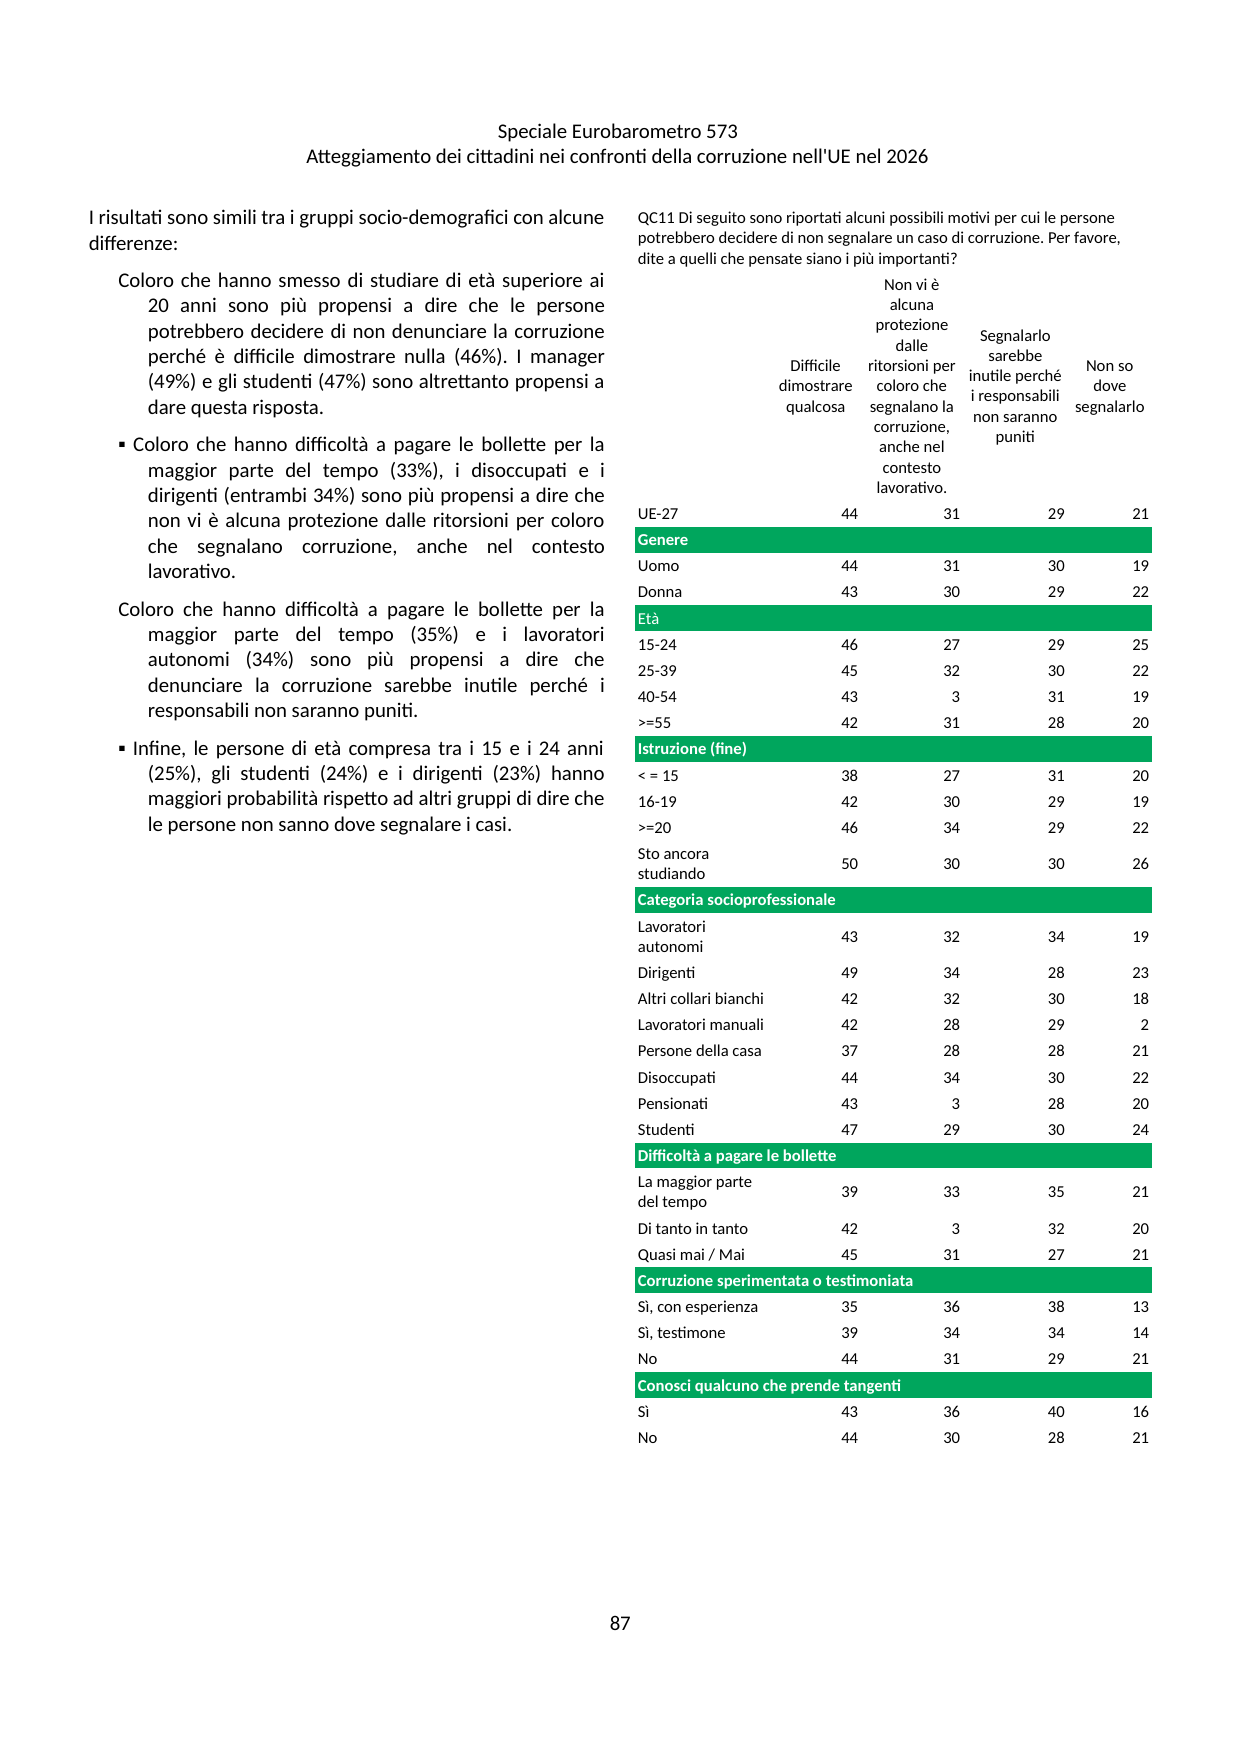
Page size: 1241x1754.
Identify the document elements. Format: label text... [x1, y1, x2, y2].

table_cell 16 [1068, 1398, 1152, 1424]
table_cell Persone della casa [635, 1038, 770, 1064]
table_cell 42 [770, 1012, 861, 1038]
table_cell 42 [770, 986, 861, 1012]
table_cell 36 [861, 1294, 963, 1319]
table_cell 43 [770, 579, 861, 605]
table_cell 27 [861, 631, 963, 657]
table_cell Lavoratori manuali [635, 1012, 770, 1038]
table_cell No [635, 1424, 770, 1450]
table_cell 32 [861, 913, 963, 959]
table_cell 28 [963, 959, 1067, 986]
table_cell 3 [861, 684, 963, 709]
table_cell 18 [1068, 986, 1152, 1012]
table_cell Studenti [635, 1116, 770, 1142]
table_cell 29 [963, 631, 1067, 657]
table_cell Età [635, 605, 1152, 631]
table_cell Sì [635, 1398, 770, 1424]
table_cell 21 [1068, 1424, 1152, 1450]
table_cell 29 [963, 1346, 1067, 1372]
table_cell Sì, testimone [635, 1320, 770, 1346]
table_cell 19 [1068, 553, 1152, 579]
table_cell Quasi mai / Mai [635, 1241, 770, 1267]
table_cell 34 [963, 913, 1067, 959]
table_cell 3 [861, 1215, 963, 1241]
table_cell 43 [770, 913, 861, 959]
table_cell 28 [861, 1038, 963, 1064]
table_cell Disoccupati [635, 1064, 770, 1090]
table_cell 34 [861, 1064, 963, 1090]
table_cell 34 [963, 1320, 1067, 1346]
text Coloro che hanno smesso di studiare di età superiore ai 20 anni sono più propensi a dire che le persone potrebbero decidere di non denunciare la corruzione perché è difficile dimostrare nulla (46%). I manager (49%) e gli studenti (47%) sono altrettanto propensi a dare questa risposta. [118, 267, 605, 419]
table_cell 21 [1068, 1241, 1152, 1267]
table_cell 21 [1068, 1169, 1152, 1215]
table_cell 31 [861, 1241, 963, 1267]
table_cell 50 [770, 840, 861, 887]
table_cell 22 [1068, 814, 1152, 840]
table_cell 16-19 [635, 788, 770, 814]
table_cell 30 [963, 1116, 1067, 1142]
table_cell Sì, con esperienza [635, 1294, 770, 1319]
table_cell 21 [1068, 1038, 1152, 1064]
table_cell 42 [770, 788, 861, 814]
table_cell 19 [1068, 913, 1152, 959]
table_cell [635, 271, 770, 500]
table_cell Categoria socioprofessionale [635, 887, 1152, 913]
table_cell 29 [861, 1116, 963, 1142]
table_cell 30 [861, 1424, 963, 1450]
table_cell 31 [861, 553, 963, 579]
table_cell 29 [963, 579, 1067, 605]
table_cell 31 [861, 500, 963, 527]
table_cell 44 [770, 553, 861, 579]
table_cell 30 [963, 553, 1067, 579]
table_cell 32 [861, 986, 963, 1012]
table_cell 31 [861, 1346, 963, 1372]
table_cell 30 [861, 840, 963, 887]
table_cell 39 [770, 1169, 861, 1215]
table_cell 30 [963, 986, 1067, 1012]
table_cell 24 [1068, 1116, 1152, 1142]
table_cell < = 15 [635, 762, 770, 788]
table_cell 15-24 [635, 631, 770, 657]
table_cell 27 [963, 1241, 1067, 1267]
table_cell 35 [770, 1294, 861, 1319]
table_cell 30 [963, 840, 1067, 887]
table_cell Lavoratori autonomi [635, 913, 770, 959]
table_cell 28 [963, 1090, 1067, 1116]
table_cell 30 [963, 1064, 1067, 1090]
table_cell La maggior parte del tempo [635, 1169, 770, 1215]
table_cell 44 [770, 1346, 861, 1372]
table_cell 29 [963, 1012, 1067, 1038]
table_cell Non so dove segnalarlo [1068, 271, 1152, 500]
table_cell 30 [861, 788, 963, 814]
table_cell 20 [1068, 1090, 1152, 1116]
table_cell 28 [861, 1012, 963, 1038]
table_cell 2 [1068, 1012, 1152, 1038]
text ▪ Coloro che hanno difficoltà a pagare le bollette per la maggior parte del tempo (33%), i disoccupati e i dirigenti (entrambi 34%) sono più propensi a dire che non vi è alcuna protezione dalle ritorsioni per coloro che segnalano corruzione, anche nel contesto lavorativo. [118, 431, 605, 584]
table_cell 19 [1068, 788, 1152, 814]
text ▪ Infine, le persone di età compresa tra i 15 e i 24 anni (25%), gli studenti (24%) e i dirigenti (23%) hanno maggiori probabilità rispetto ad altri gruppi di dire che le persone non sanno dove segnalare i casi. [118, 735, 605, 836]
table_cell 31 [963, 684, 1067, 709]
table_cell Altri collari bianchi [635, 986, 770, 1012]
table_cell 22 [1068, 1064, 1152, 1090]
table_cell Uomo [635, 553, 770, 579]
table_cell 37 [770, 1038, 861, 1064]
table_cell 26 [1068, 840, 1152, 887]
table_cell 21 [1068, 500, 1152, 527]
table_cell 44 [770, 500, 861, 527]
table_cell 34 [861, 814, 963, 840]
text Coloro che hanno difficoltà a pagare le bollette per la maggior parte del tempo (35%) e i lavoratori autonomi (34%) sono più propensi a dire che denunciare la corruzione sarebbe inutile perché i responsabili non saranno puniti. [118, 596, 605, 723]
table_cell 40 [963, 1398, 1067, 1424]
table_cell 38 [963, 1294, 1067, 1319]
table_cell 43 [770, 684, 861, 709]
table_cell 40-54 [635, 684, 770, 709]
table_cell 42 [770, 710, 861, 736]
table_cell 25 [1068, 631, 1152, 657]
table_cell >=20 [635, 814, 770, 840]
table_cell 45 [770, 1241, 861, 1267]
table_cell 47 [770, 1116, 861, 1142]
table_cell UE-27 [635, 500, 770, 527]
table_cell 34 [861, 1320, 963, 1346]
table_cell 45 [770, 657, 861, 683]
table_cell Di tanto in tanto [635, 1215, 770, 1241]
table_cell 31 [963, 762, 1067, 788]
table_cell 3 [861, 1090, 963, 1116]
table_cell 23 [1068, 959, 1152, 986]
table_cell Corruzione sperimentata o testimoniata [635, 1267, 1152, 1293]
table_cell 22 [1068, 579, 1152, 605]
table_cell 28 [963, 1424, 1067, 1450]
table_cell Difficile dimostrare qualcosa [770, 271, 861, 500]
table_cell 42 [770, 1215, 861, 1241]
table_cell 28 [963, 710, 1067, 736]
table_cell 43 [770, 1090, 861, 1116]
table_cell No [635, 1346, 770, 1372]
table_cell 19 [1068, 684, 1152, 709]
table_cell 25-39 [635, 657, 770, 683]
table_cell 20 [1068, 762, 1152, 788]
table_cell 49 [770, 959, 861, 986]
text I risultati sono simili tra i gruppi socio-demografici con alcune differenze: [88, 204, 605, 255]
table_cell Pensionati [635, 1090, 770, 1116]
table_cell 28 [963, 1038, 1067, 1064]
table_cell 31 [861, 710, 963, 736]
table_cell 20 [1068, 710, 1152, 736]
table_cell Conosci qualcuno che prende tangenti [635, 1372, 1152, 1398]
table_cell Genere [635, 527, 1152, 553]
table_cell >=55 [635, 710, 770, 736]
table_cell 21 [1068, 1346, 1152, 1372]
table_cell 29 [963, 814, 1067, 840]
table_cell 35 [963, 1169, 1067, 1215]
table_cell 44 [770, 1424, 861, 1450]
table_cell Donna [635, 579, 770, 605]
table_cell 43 [770, 1398, 861, 1424]
table_cell 13 [1068, 1294, 1152, 1319]
table_cell 33 [861, 1169, 963, 1215]
table_cell 29 [963, 788, 1067, 814]
table_cell 30 [963, 657, 1067, 683]
table_cell 46 [770, 631, 861, 657]
table_cell 27 [861, 762, 963, 788]
table_cell 36 [861, 1398, 963, 1424]
table_cell 30 [861, 579, 963, 605]
table_cell 44 [770, 1064, 861, 1090]
table_cell 38 [770, 762, 861, 788]
table_cell 22 [1068, 657, 1152, 683]
table_cell 14 [1068, 1320, 1152, 1346]
table_cell 34 [861, 959, 963, 986]
table_cell 46 [770, 814, 861, 840]
table_cell 32 [963, 1215, 1067, 1241]
table_cell Difficoltà a pagare le bollette [635, 1143, 1152, 1168]
table_cell 29 [963, 500, 1067, 527]
table_cell Dirigenti [635, 959, 770, 986]
table_cell Segnalarlo sarebbe inutile perché i responsabili non saranno puniti [963, 271, 1067, 500]
table_cell Istruzione (fine) [635, 736, 1152, 762]
table_header QC11 Di seguito sono riportati alcuni possibili motivi per cui le persone potrebbero decidere di non segnalare un caso di corruzione. Per favore, dite a quelli che pensate siano i più importanti? [635, 204, 1152, 271]
table_cell 20 [1068, 1215, 1152, 1241]
table_cell 32 [861, 657, 963, 683]
table_cell Non vi è alcuna protezione dalle ritorsioni per coloro che segnalano la corruzione, anche nel contesto lavorativo. [861, 271, 963, 500]
table_cell 39 [770, 1320, 861, 1346]
table_cell Sto ancora studiando [635, 840, 770, 887]
